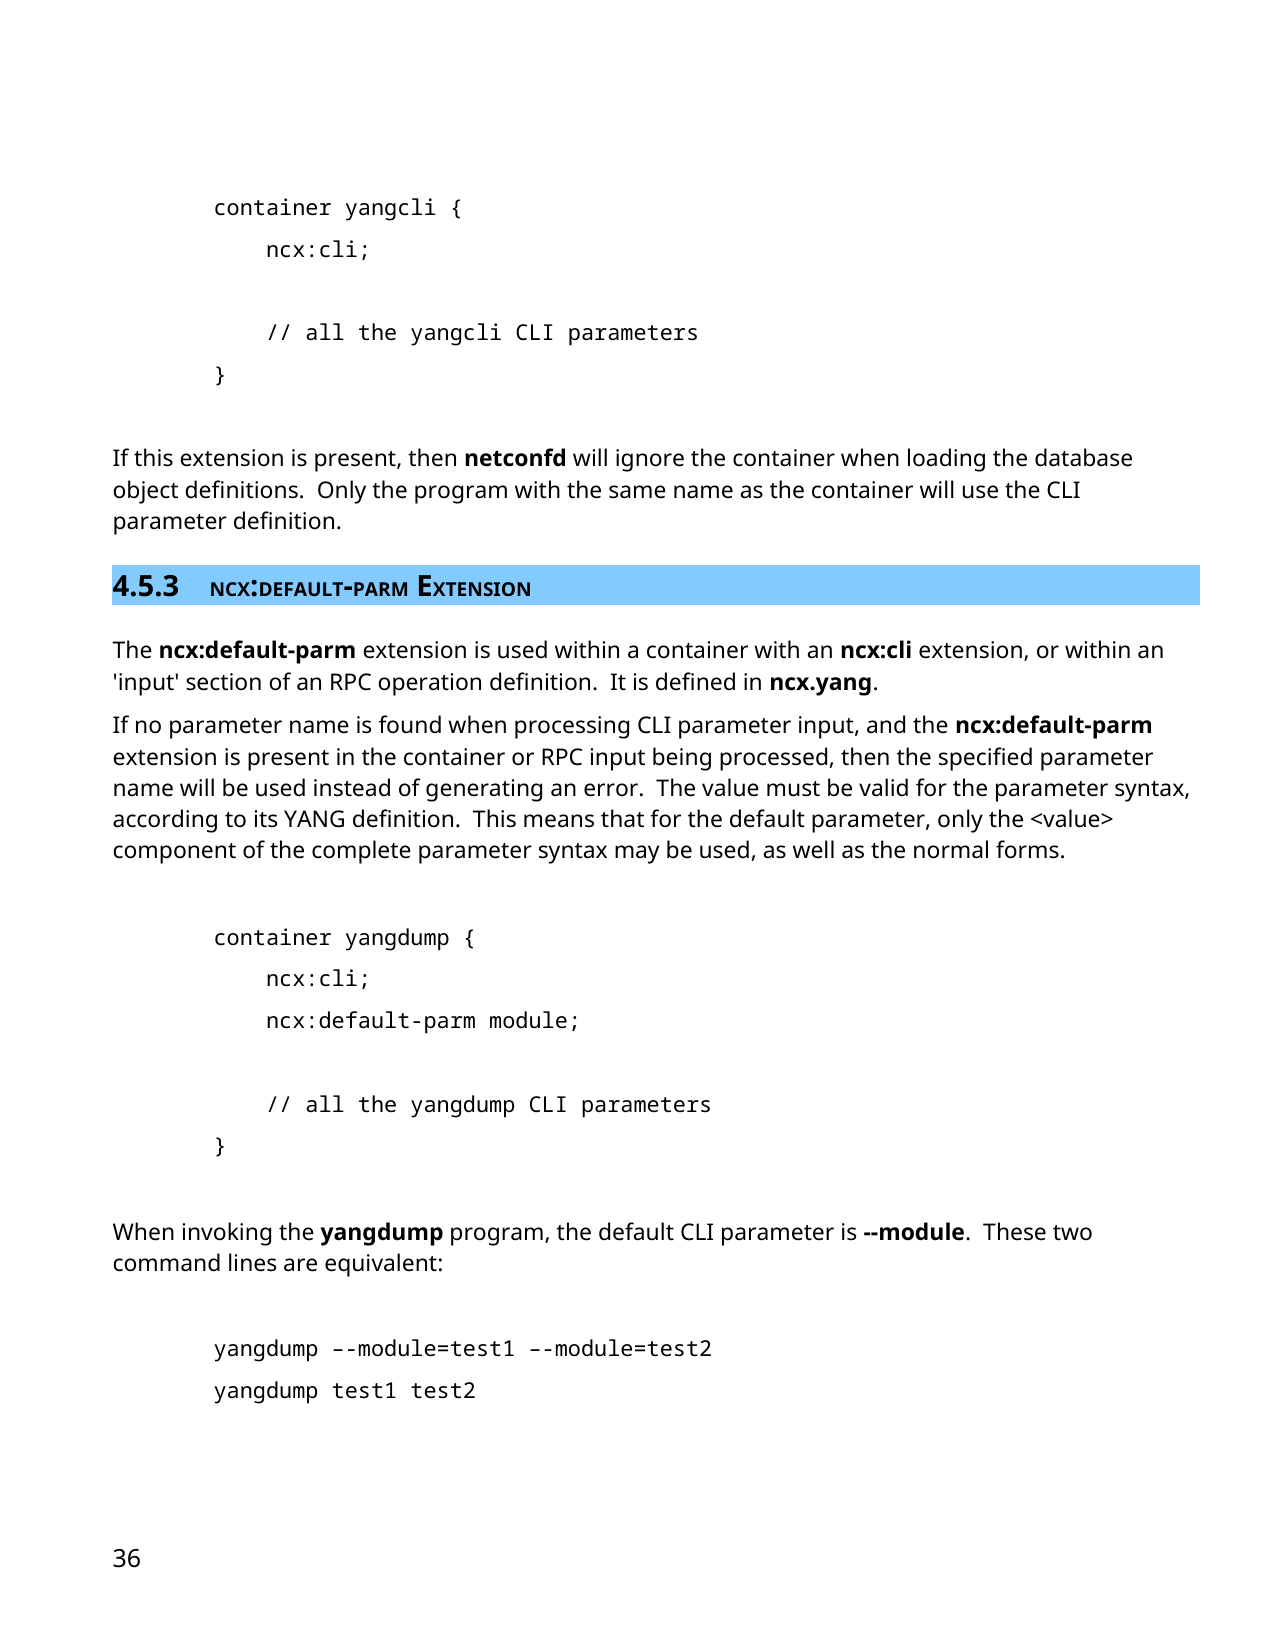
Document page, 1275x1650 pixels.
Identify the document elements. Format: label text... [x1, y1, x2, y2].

text ncx:cli; [139, 963, 1200, 993]
text ncx:default-parm module; [139, 1005, 1200, 1035]
text // all the yangdump CLI parameters [139, 1089, 1200, 1118]
text yangdump test1 test2 [139, 1374, 1200, 1404]
text When invoking the yangdump program, the default CLI parameter is --module. These two command lines are equivalent: [112, 1216, 1200, 1278]
text If no parameter name is found when processing CLI parameter input, and the ncx:default-parm extension is present in the container or RPC input being processed, then the specified parameter name will be used instead of generating an error. The value must be valid for the parameter syntax, according to its YANG definition. This means that for the default parameter, only the <value> component of the complete parameter syntax may be used, as well as the normal forms. [112, 709, 1200, 865]
text } [139, 359, 1200, 389]
text container yangdump { [139, 922, 1200, 951]
text If this extension is present, then netconfd will ignore the container when loading the database object definitions. Only the program with the same name as the container will use the CLI parameter definition. [112, 442, 1200, 536]
text yangdump –-module=test1 –-module=test2 [139, 1333, 1200, 1363]
text ncx:cli; [139, 233, 1200, 263]
text container yangcli { [139, 192, 1200, 222]
text The ncx:default-parm extension is used within a container with an ncx:cli extension, or within an 'input' section of an RPC operation definition. It is defined in ncx.yang. [112, 634, 1200, 697]
text // all the yangcli CLI parameters [139, 317, 1200, 347]
subtitle ncx:default-parm Extension [112, 565, 1200, 605]
text } [139, 1131, 1200, 1160]
